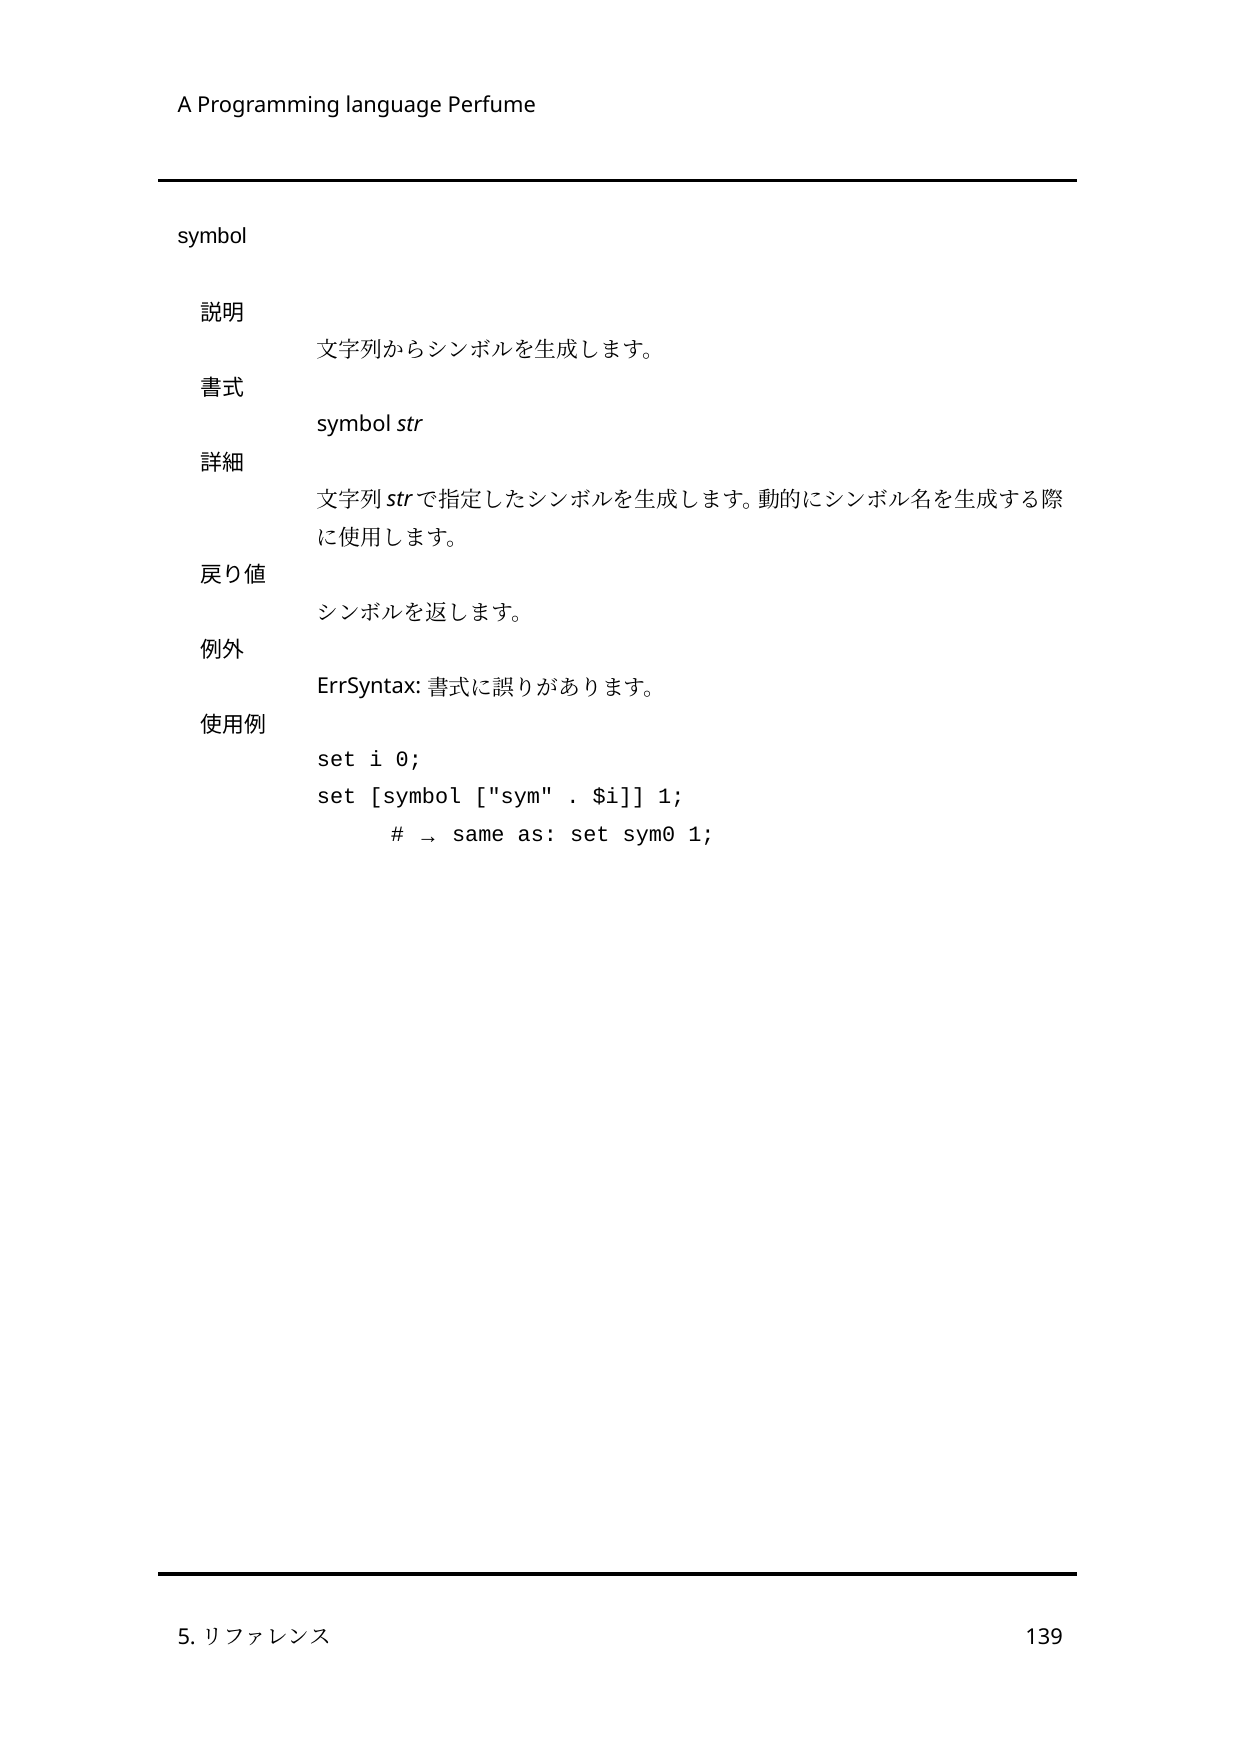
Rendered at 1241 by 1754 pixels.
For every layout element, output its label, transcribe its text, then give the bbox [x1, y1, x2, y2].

table_header 説明 [200, 292, 317, 367]
table_cell 例外 [200, 629, 317, 704]
table_cell set i 0; set [symbol ["sym" . $i]] 1; # → same as: set sym0 1; [317, 704, 1063, 854]
table_cell 使用例 [200, 704, 317, 854]
table_cell 書式 [200, 367, 317, 442]
table_cell 詳細 [200, 442, 317, 554]
table_cell ErrSyntax: 書式に誤りがあります。 [317, 629, 1063, 704]
table_cell 戻り値 [200, 554, 317, 629]
table_header 文字列からシンボルを生成します。 [317, 292, 1063, 367]
subtitle symbol [177, 217, 1063, 254]
table_cell シンボルを返します。 [317, 554, 1063, 629]
table_cell symbol str [317, 367, 1063, 442]
table_cell 文字列strで指定したシンボルを生成します。動的にシンボル名を生成する際に使用します。 [317, 442, 1063, 554]
